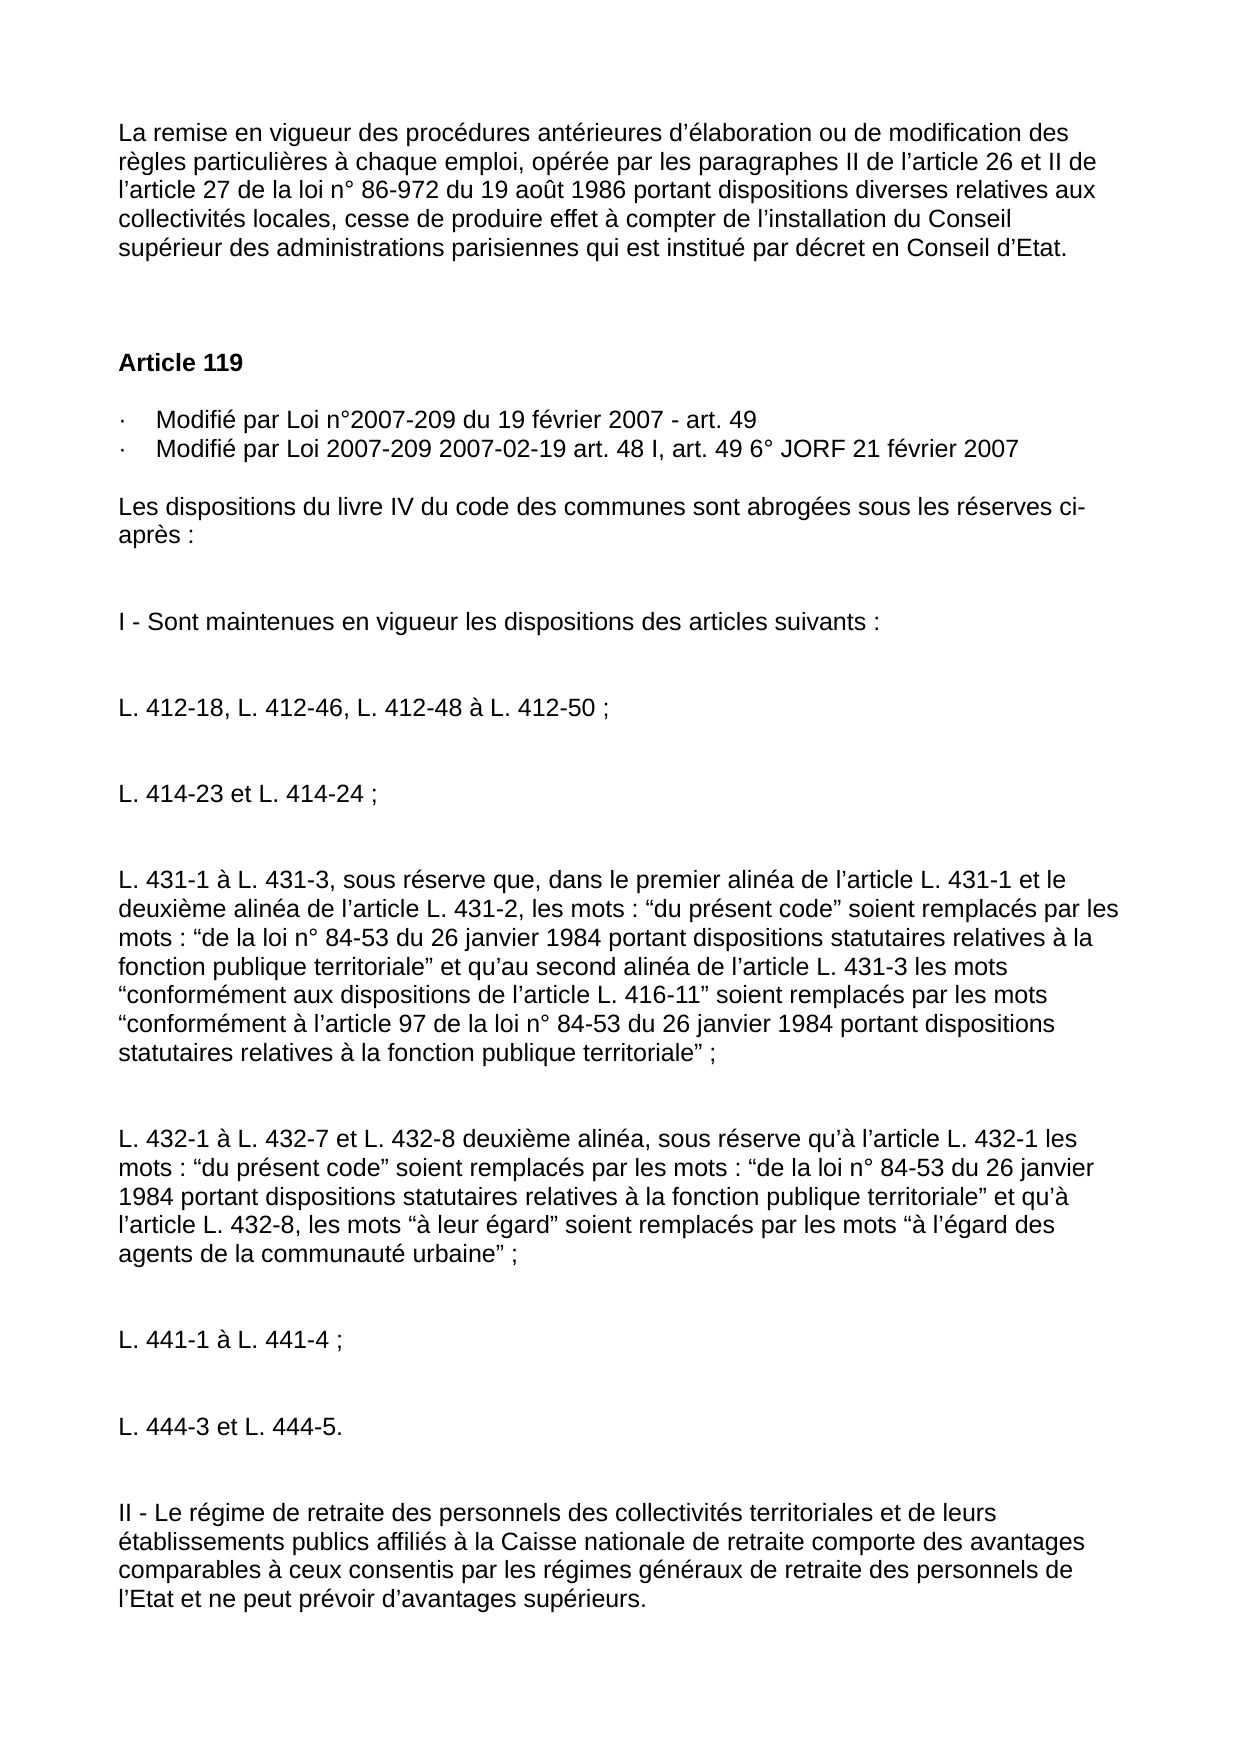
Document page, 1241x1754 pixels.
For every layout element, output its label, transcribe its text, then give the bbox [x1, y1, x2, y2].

text L. 441-1 à L. 441-4 ; [118, 1326, 1122, 1354]
list Modifié par Loi 2007-209 2007-02-19 art. 48 I, art. 49 6° JORF 21 février 2007 [118, 434, 1122, 463]
text La remise en vigueur des procédures antérieures d’élaboration ou de modification des règles particulières à chaque emploi, opérée par les paragraphes II de l’article 26 et II de l’article 27 de la loi n° 86-972 du 19 août 1986 portant dispositions diverses relatives aux collectivités locales, cesse de produire effet à compter de l’installation du Conseil supérieur des administrations parisiennes qui est institué par décret en Conseil d’Etat. [118, 118, 1122, 262]
text L. 431-1 à L. 431-3, sous réserve que, dans le premier alinéa de l’article L. 431-1 et le deuxième alinéa de l’article L. 431-2, les mots : “du présent code” soient remplacés par les mots : “de la loi n° 84-53 du 26 janvier 1984 portant dispositions statutaires relatives à la fonction publique territoriale” et qu’au second alinéa de l’article L. 431-3 les mots “conformément aux dispositions de l’article L. 416-11” soient remplacés par les mots “conformément à l’article 97 de la loi n° 84-53 du 26 janvier 1984 portant dispositions statutaires relatives à la fonction publique territoriale” ; [118, 866, 1122, 1067]
text L. 412-18, L. 412-46, L. 412-48 à L. 412-50 ; [118, 693, 1122, 722]
text I - Sont maintenues en vigueur les dispositions des articles suivants : [118, 607, 1122, 636]
text II - Le régime de retraite des personnels des collectivités territoriales et de leurs établissements publics affiliés à la Caisse nationale de retraite comporte des avantages comparables à ceux consentis par les régimes généraux de retraite des personnels de l’Etat et ne peut prévoir d’avantages supérieurs. [118, 1498, 1122, 1613]
text L. 444-3 et L. 444-5. [118, 1412, 1122, 1441]
list Modifié par Loi n°2007-209 du 19 février 2007 - art. 49 [118, 406, 1122, 434]
text Les dispositions du livre IV du code des communes sont abrogées sous les réserves ci-après : [118, 492, 1122, 549]
text Article 119 [118, 348, 1122, 377]
text L. 432-1 à L. 432-7 et L. 432-8 deuxième alinéa, sous réserve qu’à l’article L. 432-1 les mots : “du présent code” soient remplacés par les mots : “de la loi n° 84-53 du 26 janvier 1984 portant dispositions statutaires relatives à la fonction publique territoriale” et qu’à l’article L. 432-8, les mots “à leur égard” soient remplacés par les mots “à l’égard des agents de la communauté urbaine” ; [118, 1124, 1122, 1268]
text L. 414-23 et L. 414-24 ; [118, 779, 1122, 808]
